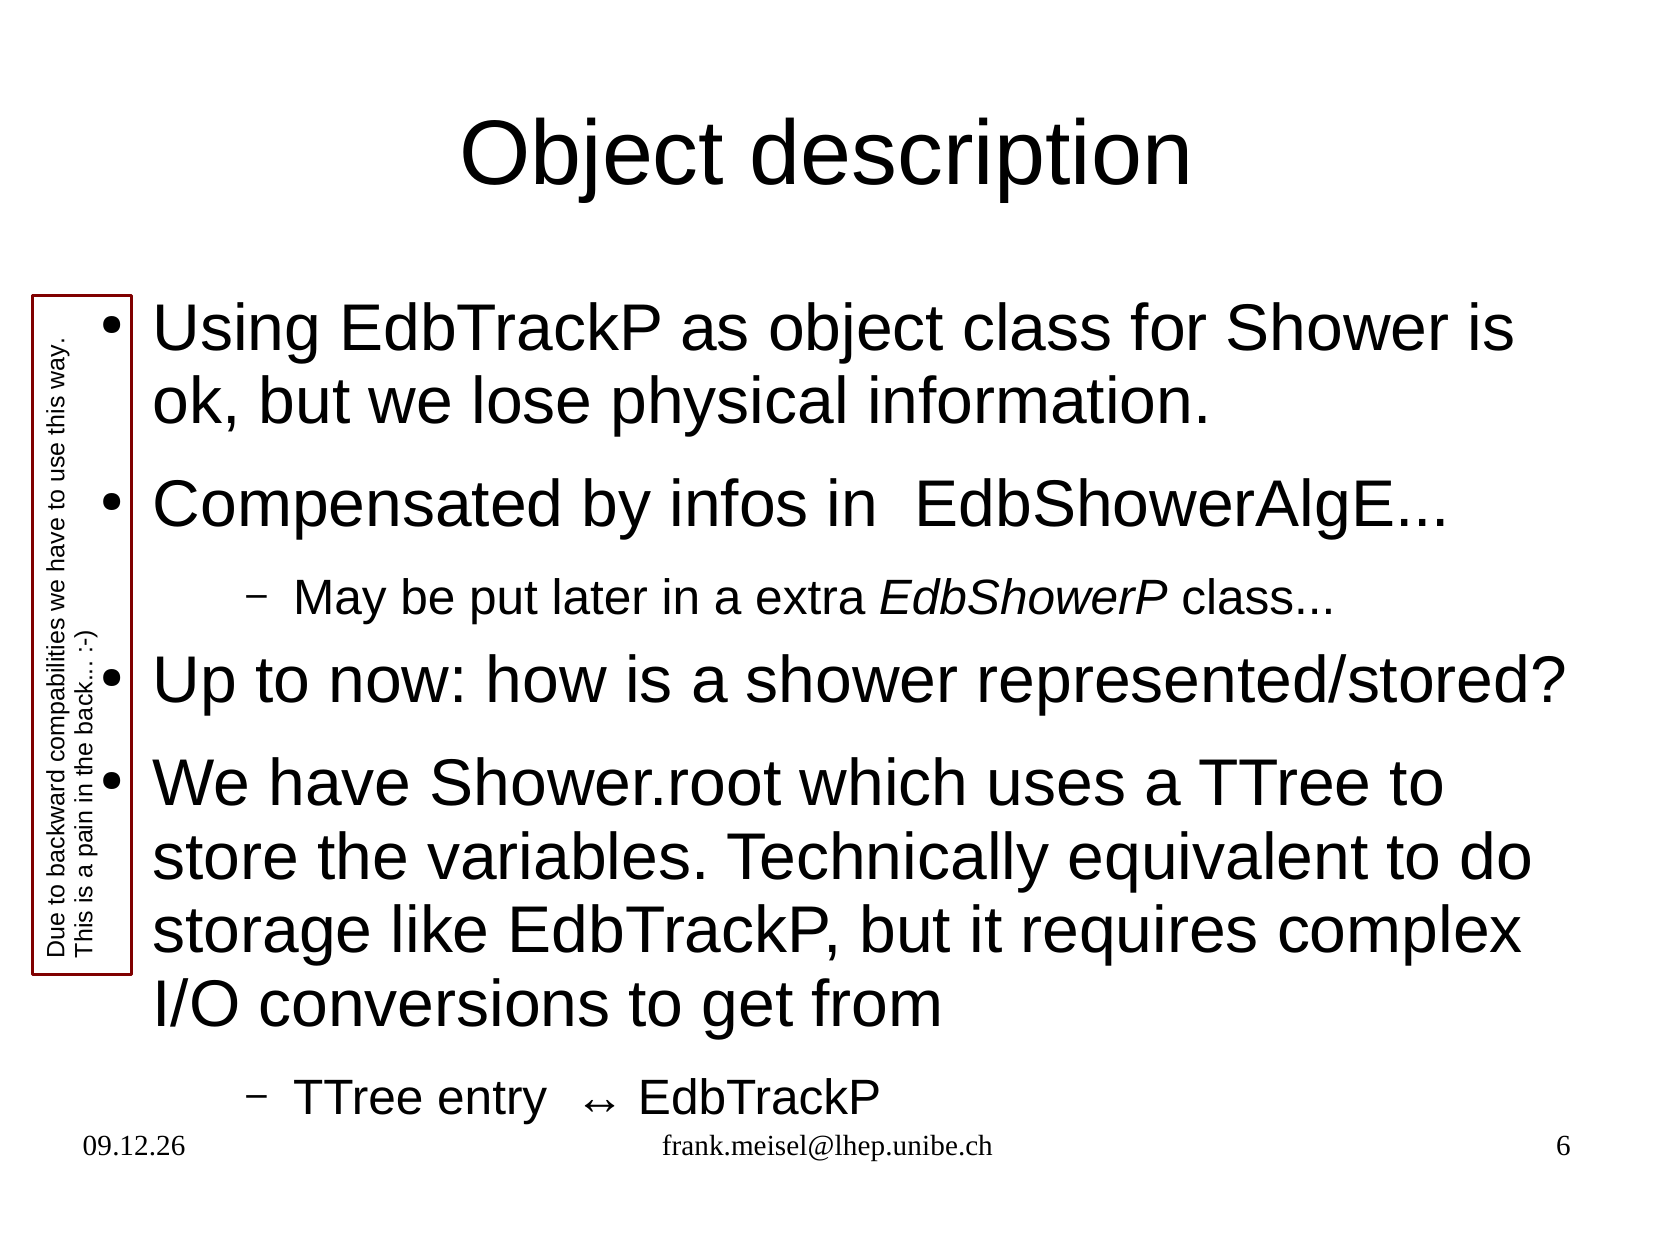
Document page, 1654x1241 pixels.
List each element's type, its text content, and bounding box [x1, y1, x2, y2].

title Object description [82, 49, 1571, 257]
list Using EdbTrackP as object class for Shower is ok, but we lose physical information. Compensated by infos in EdbShowerAlgE... May be put later in a extra EdbShowerP class... Up to now: how is a shower represented/stored? We have Shower.root which uses a TTree to store the variables. Technically equivalent to do storage like EdbTrackP, but it requires complex I/O conversions to get from TTree entry ↔ EdbTrackP [82, 290, 1595, 1132]
text_box Due to backward compabilities we have to use this way. This is a pain in the back... :-) [32, 295, 132, 975]
